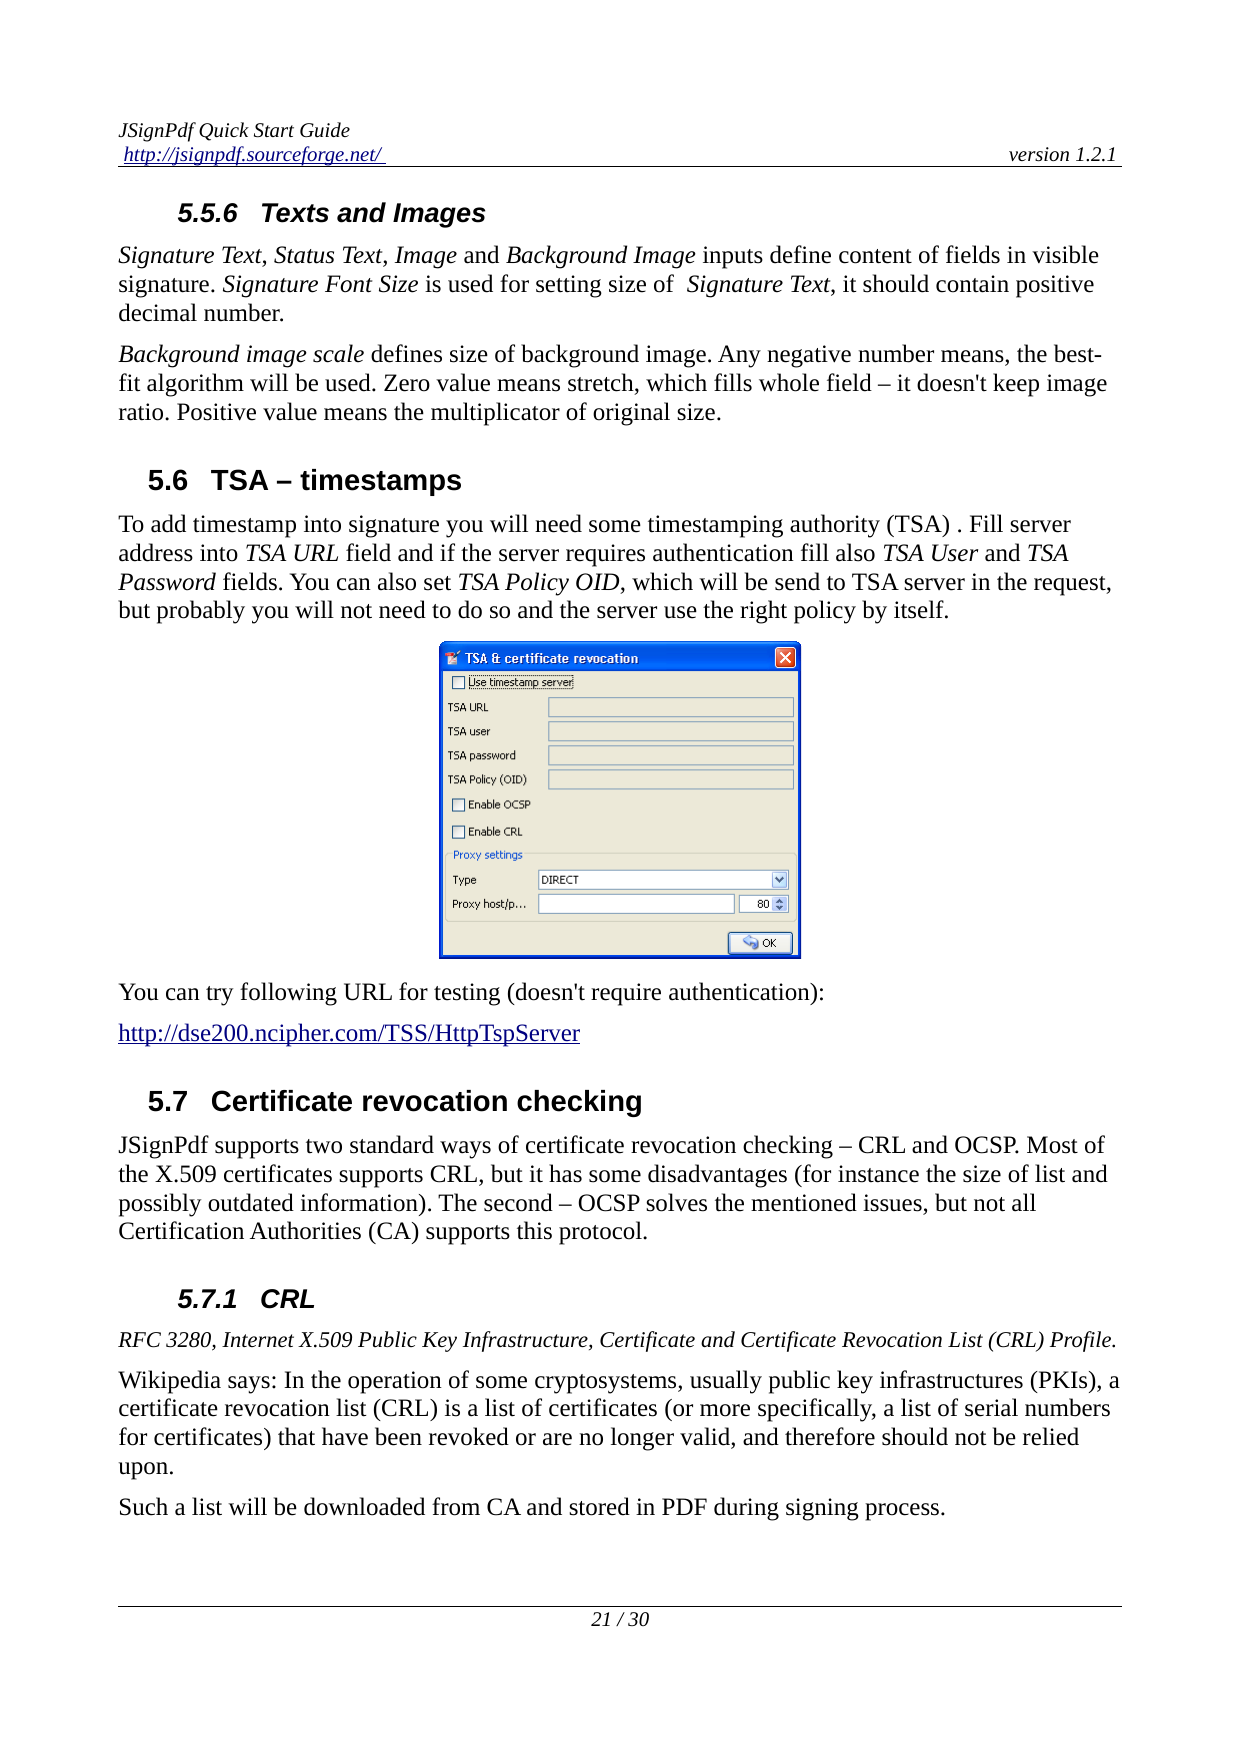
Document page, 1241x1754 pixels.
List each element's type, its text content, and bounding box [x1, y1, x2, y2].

text Wikipedia says: In the operation of some cryptosystems, usually public key infrastructures (PKIs), a certificate revocation list (CRL) is a list of certificates (or more specifically, a list of serial numbers for certificates) that have been revoked or are no longer valid, and therefore should not be relied upon. [118, 1365, 1122, 1480]
subtitle TSA – timestamps [148, 463, 1116, 497]
text RFC 3280, Internet X.509 Public Key Infrastructure, Certificate and Certificate Revocation List (CRL) Profile. [118, 1326, 1122, 1352]
text Such a list will be downloaded from CA and stored in PDF during signing process. [118, 1492, 1122, 1521]
subtitle CRL [177, 1283, 1122, 1314]
subtitle Texts and Images [177, 197, 1122, 228]
picture [439, 641, 802, 959]
subtitle Certificate revocation checking [148, 1084, 1116, 1118]
text http://dse200.ncipher.com/TSS/HttpTspServer [118, 1018, 1122, 1047]
text You can try following URL for testing (doesn't require authentication): [118, 959, 1122, 1005]
text To add timestamp into signature you will need some timestamping authority (TSA) . Fill server address into TSA URL field and if the server requires authentication fill also TSA User and TSA Password fields. You can also set TSA Policy OID, which will be send to TSA server in the request, but probably you will not need to do so and the server use the right policy by itself. [118, 509, 1122, 624]
text JSignPdf supports two standard ways of certificate revocation checking – CRL and OCSP. Most of the X.509 certificates supports CRL, but it has some disadvantages (for instance the size of list and possibly outdated information). The second – OCSP solves the mentioned issues, but not all Certification Authorities (CA) supports this protocol. [118, 1130, 1122, 1245]
text Background image scale defines size of background image. Any negative number means, the best-fit algorithm will be used. Zero value means stretch, which fills whole field – it doesn't keep image ratio. Positive value means the multiplicator of original size. [118, 339, 1122, 426]
text Signature Text, Status Text, Image and Background Image inputs define content of fields in visible signature. Signature Font Size is used for setting size of Signature Text, it should contain positive decimal number. [118, 241, 1122, 327]
